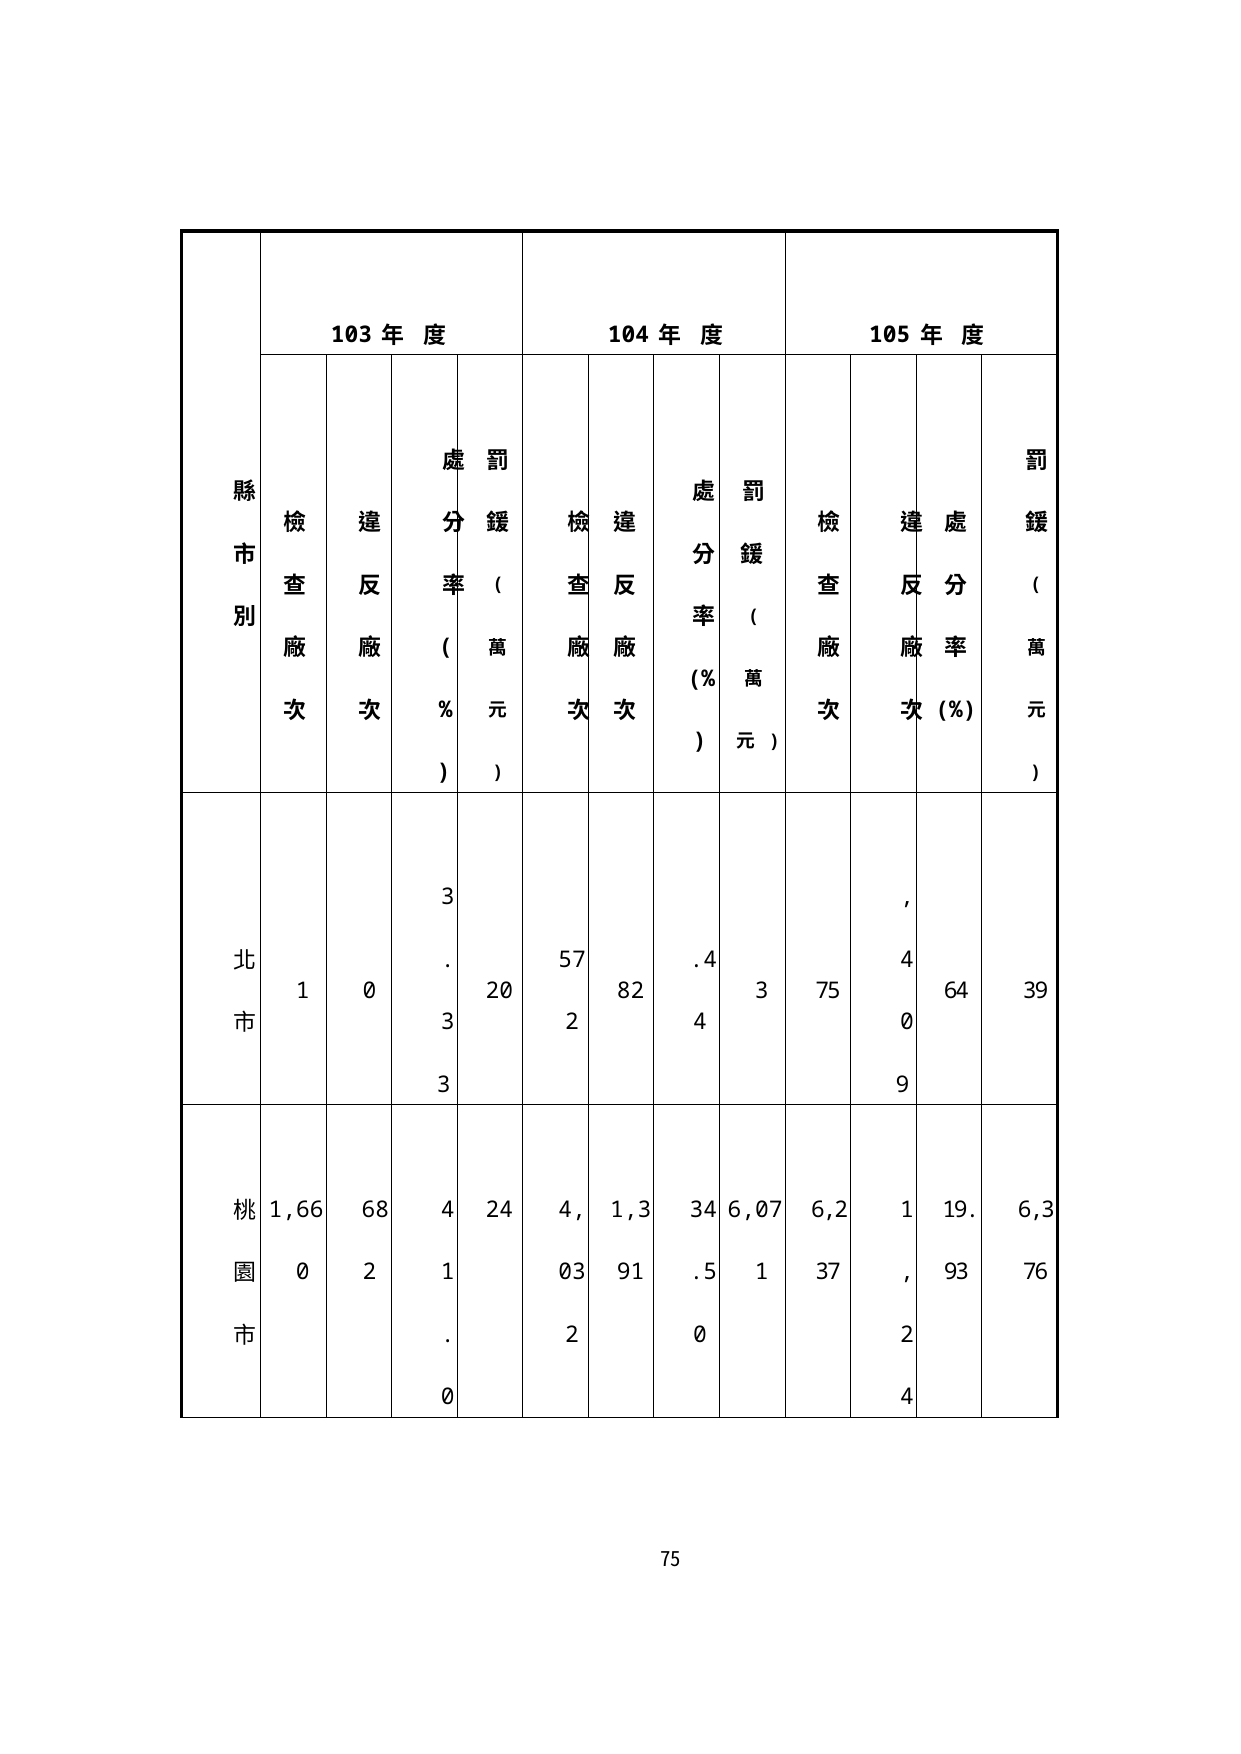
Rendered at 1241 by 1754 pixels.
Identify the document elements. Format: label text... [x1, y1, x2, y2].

table_cell 6,071 [720, 1105, 785, 1417]
table_cell 罰鍰(萬元) [982, 355, 1056, 792]
table_cell 處分率(%) [917, 355, 981, 792]
table_cell 檢查廠次 [523, 355, 588, 792]
table_cell ,409 [851, 793, 916, 1104]
table_cell 1,391 [589, 1105, 653, 1417]
table_cell 19.93 [917, 1105, 981, 1417]
table_cell 64 [917, 793, 981, 1104]
table_cell 罰鍰(萬元) [720, 355, 785, 792]
table_header 縣市別 [183, 233, 260, 792]
table_header 104年度 [523, 233, 785, 354]
table_cell 3 [720, 793, 785, 1104]
table_cell 處分率(%) [392, 355, 457, 792]
table_cell 檢查廠次 [261, 355, 326, 792]
table_cell 違反廠次 [589, 355, 653, 792]
table_cell .44 [654, 793, 719, 1104]
table_cell 1,660 [261, 1105, 326, 1417]
table_cell 桃園市 [183, 1105, 260, 1417]
table_cell 檢查廠次 [786, 355, 850, 792]
table_cell 6,376 [982, 1105, 1056, 1417]
table_cell 違反廠次 [851, 355, 916, 792]
table_cell 20 [458, 793, 522, 1104]
table_cell 北市 [183, 793, 260, 1104]
table_header 105年度 [786, 233, 1056, 354]
table_header 103年度 [261, 233, 522, 354]
table_cell 572 [523, 793, 588, 1104]
table_cell 682 [327, 1105, 391, 1417]
table_cell 34.50 [654, 1105, 719, 1417]
table_cell 6,237 [786, 1105, 850, 1417]
table_cell 1 [261, 793, 326, 1104]
table_cell 3.33 [392, 793, 457, 1104]
table_cell 罰鍰 (萬元) [458, 355, 522, 792]
table_cell 75 [786, 793, 850, 1104]
table_cell 41.0 [392, 1105, 457, 1417]
table_cell 24 [458, 1105, 522, 1417]
table_cell 82 [589, 793, 653, 1104]
table_cell 違反廠次 [327, 355, 391, 792]
table_cell 39 [982, 793, 1056, 1104]
table_cell 0 [327, 793, 391, 1104]
table_cell 1,24 [851, 1105, 916, 1417]
table_cell 4,032 [523, 1105, 588, 1417]
table_cell 處分率(%) [654, 355, 719, 792]
